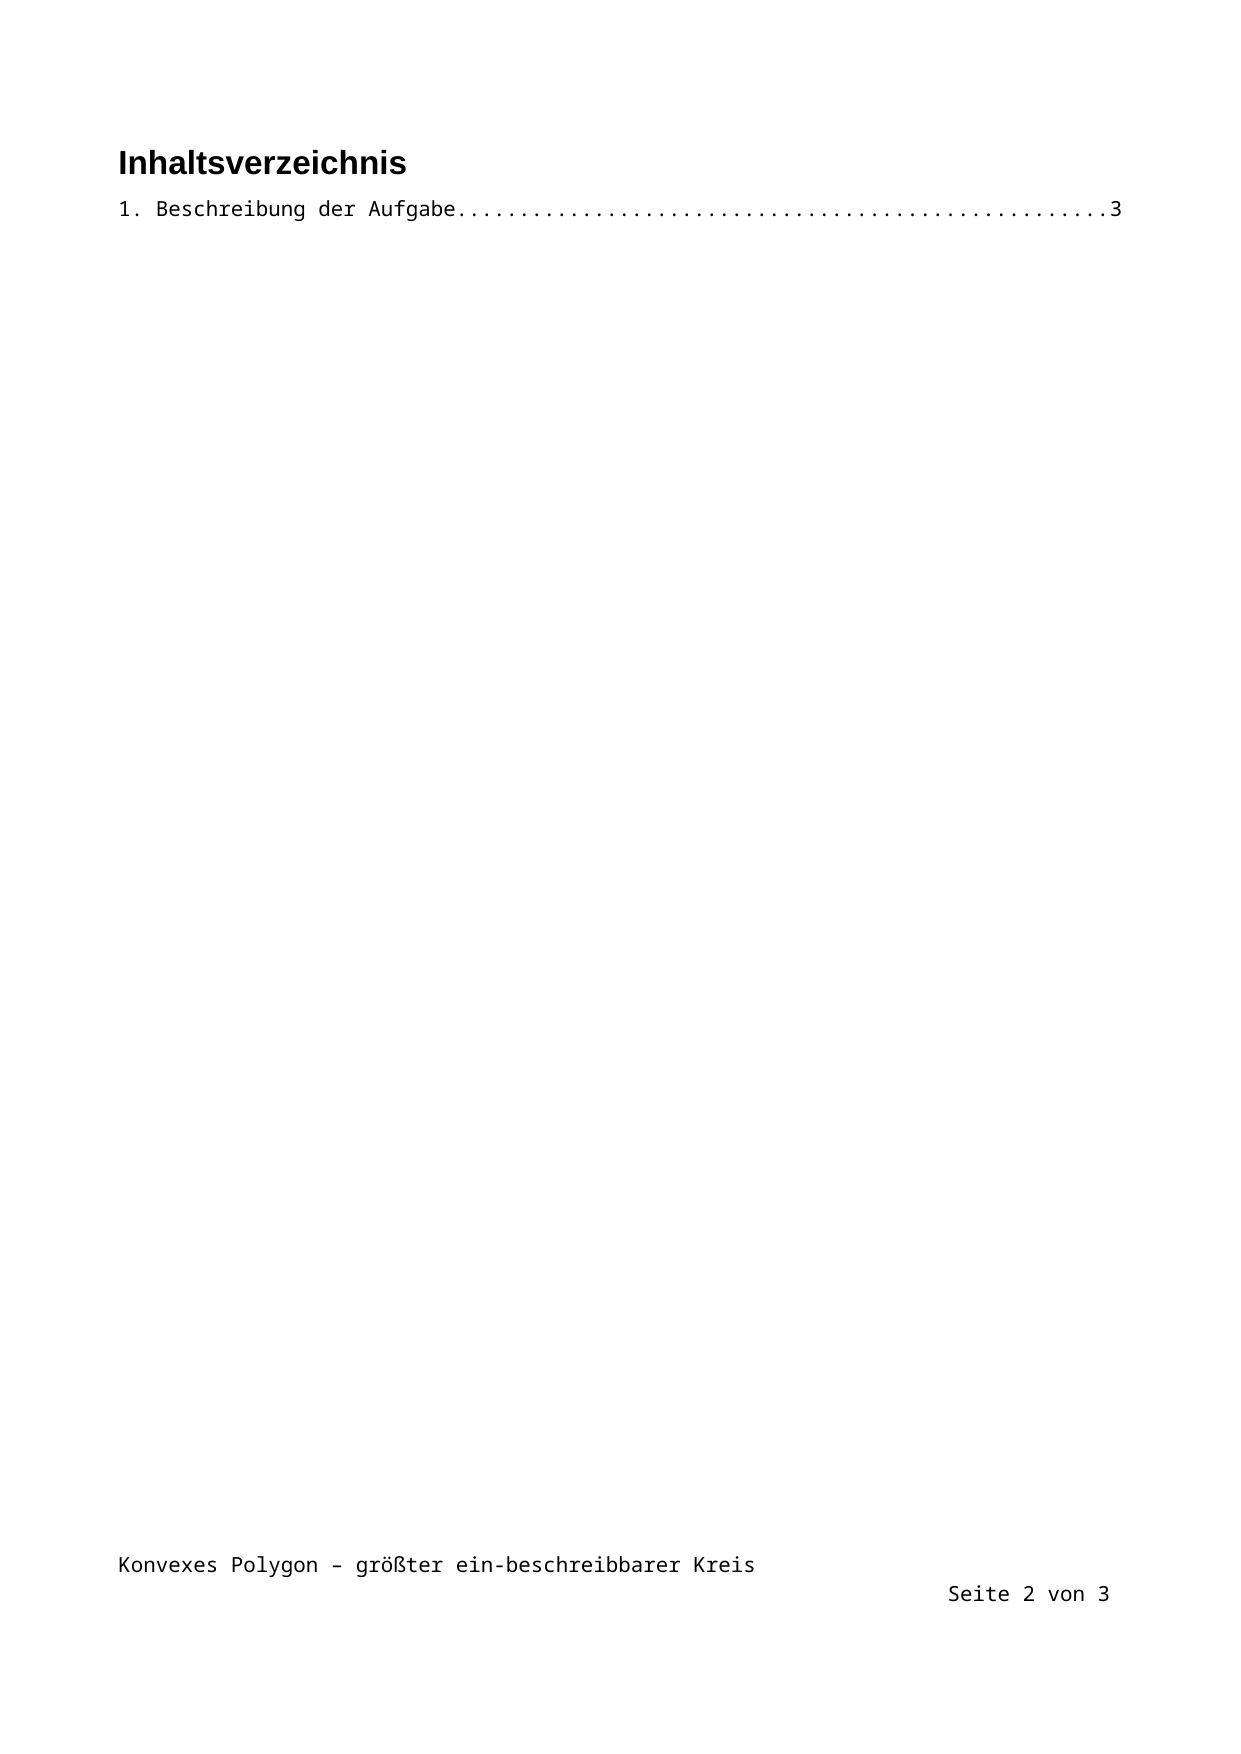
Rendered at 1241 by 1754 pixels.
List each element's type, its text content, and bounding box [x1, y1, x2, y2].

subtitle Inhaltsverzeichnis [118, 143, 1122, 182]
text 1. Beschreibung der Aufgabe 3 [118, 194, 1122, 222]
